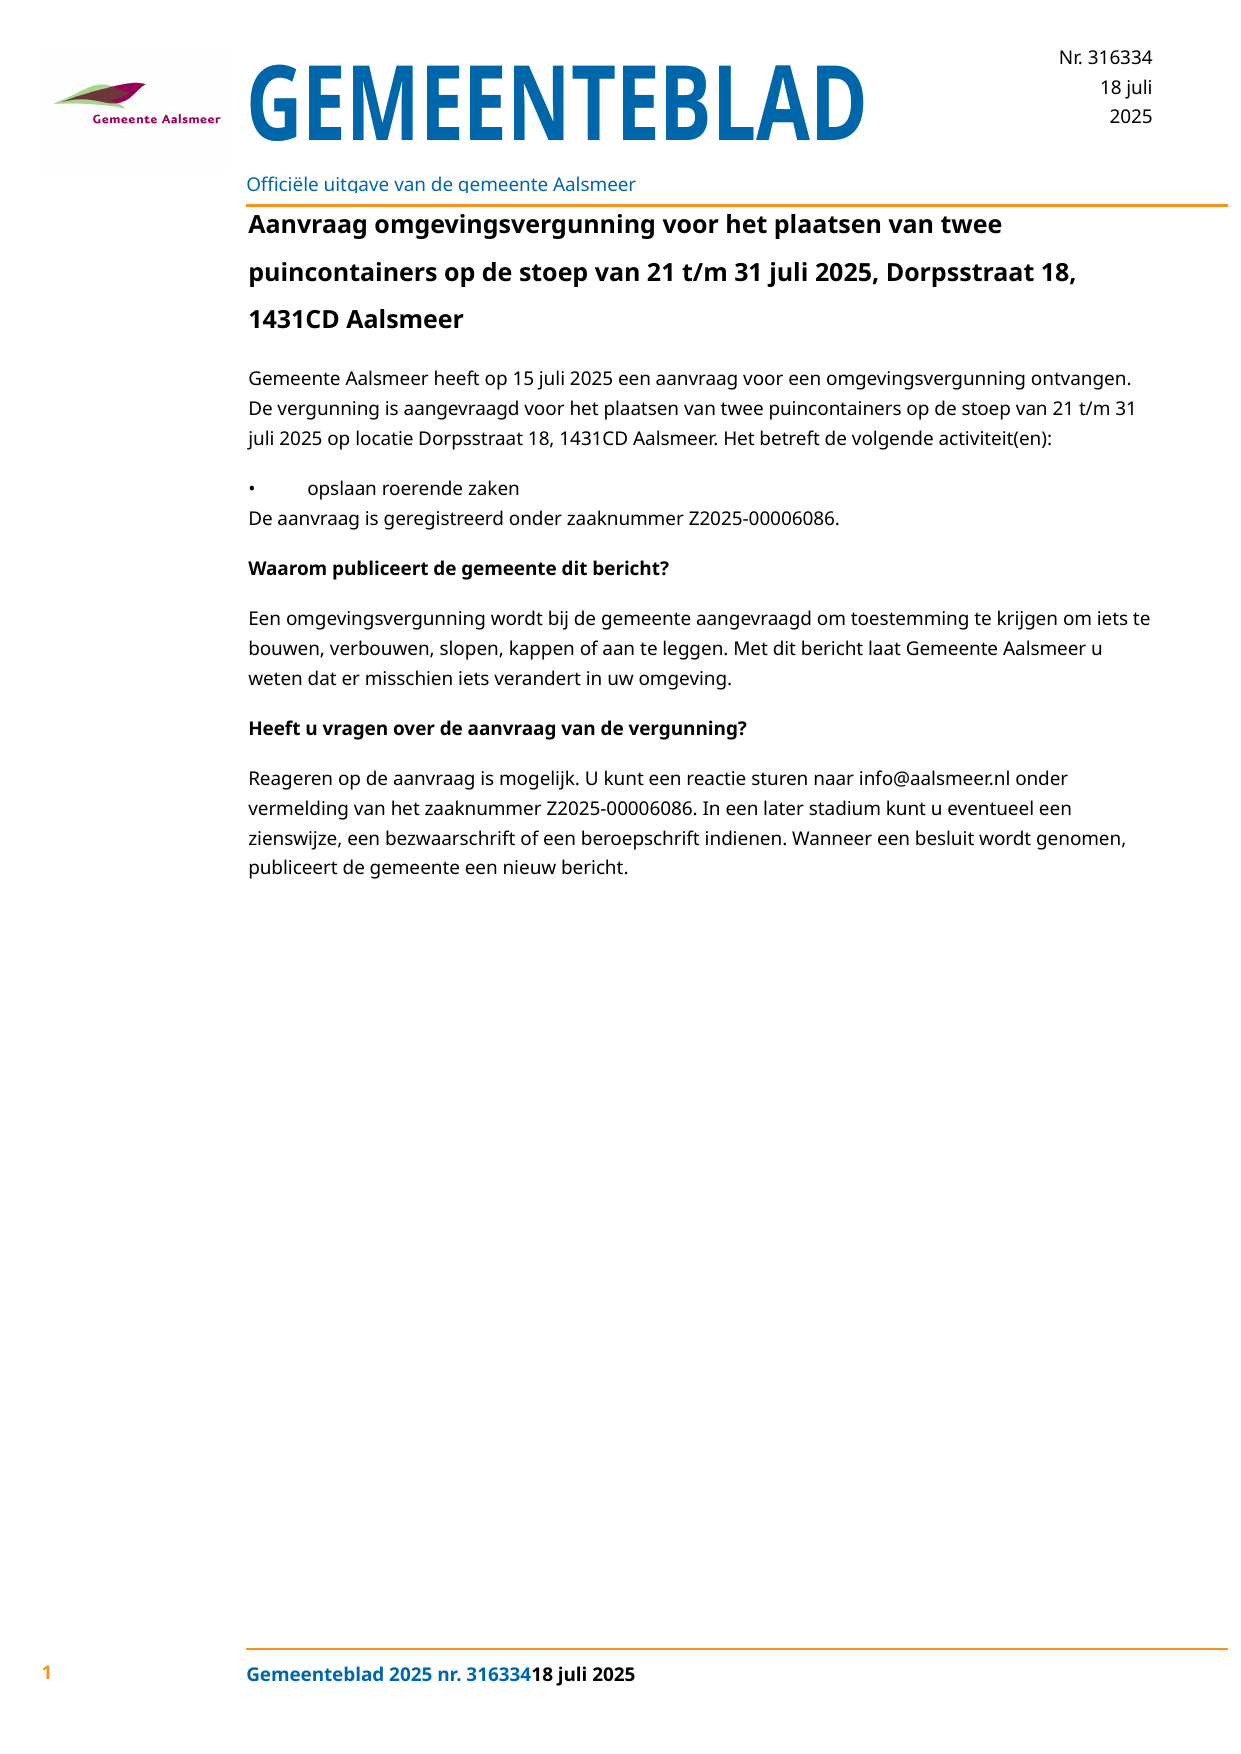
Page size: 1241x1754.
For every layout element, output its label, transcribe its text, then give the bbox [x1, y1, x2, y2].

list opslaan roerende zaken [248, 475, 1152, 501]
text Heeft u vragen over de aanvraag van de vergunning? [248, 715, 1152, 741]
picture [41, 47, 231, 172]
text De aanvraag is geregistreerd onder zaaknummer Z2025-00006086. [248, 505, 1152, 530]
text Waarom publiceert de gemeente dit bericht? [248, 555, 1152, 581]
text Gemeente Aalsmeer heeft op 15 juli 2025 een aanvraag voor een omgevingsvergunning ontvangen. De vergunning is aangevraagd voor het plaatsen van twee puincontainers op de stoep van 21 t/m 31 juli 2025 op locatie Dorpsstraat 18, 1431CD Aalsmeer. Het betreft de volgende activiteit(en): [248, 366, 1152, 450]
text Aanvraag omgevingsvergunning voor het plaatsen van twee puincontainers op de stoep van 21 t/m 31 juli 2025, Dorpsstraat 18, 1431CD Aalsmeer [248, 207, 1152, 336]
text Een omgevingsvergunning wordt bij de gemeente aangevraagd om toestemming te krijgen om iets te bouwen, verbouwen, slopen, kappen of aan te leggen. Met dit bericht laat Gemeente Aalsmeer u weten dat er misschien iets verandert in uw omgeving. [248, 606, 1152, 690]
text Reageren op de aanvraag is mogelijk. U kunt een reactie sturen naar info@aalsmeer.nl onder vermelding van het zaaknummer Z2025-00006086. In een later stadium kunt u eventueel een zienswijze, een bezwaarschrift of een beroepschrift indienen. Wanneer een besluit wordt genomen, publiceert de gemeente een nieuw bericht. [248, 766, 1152, 880]
